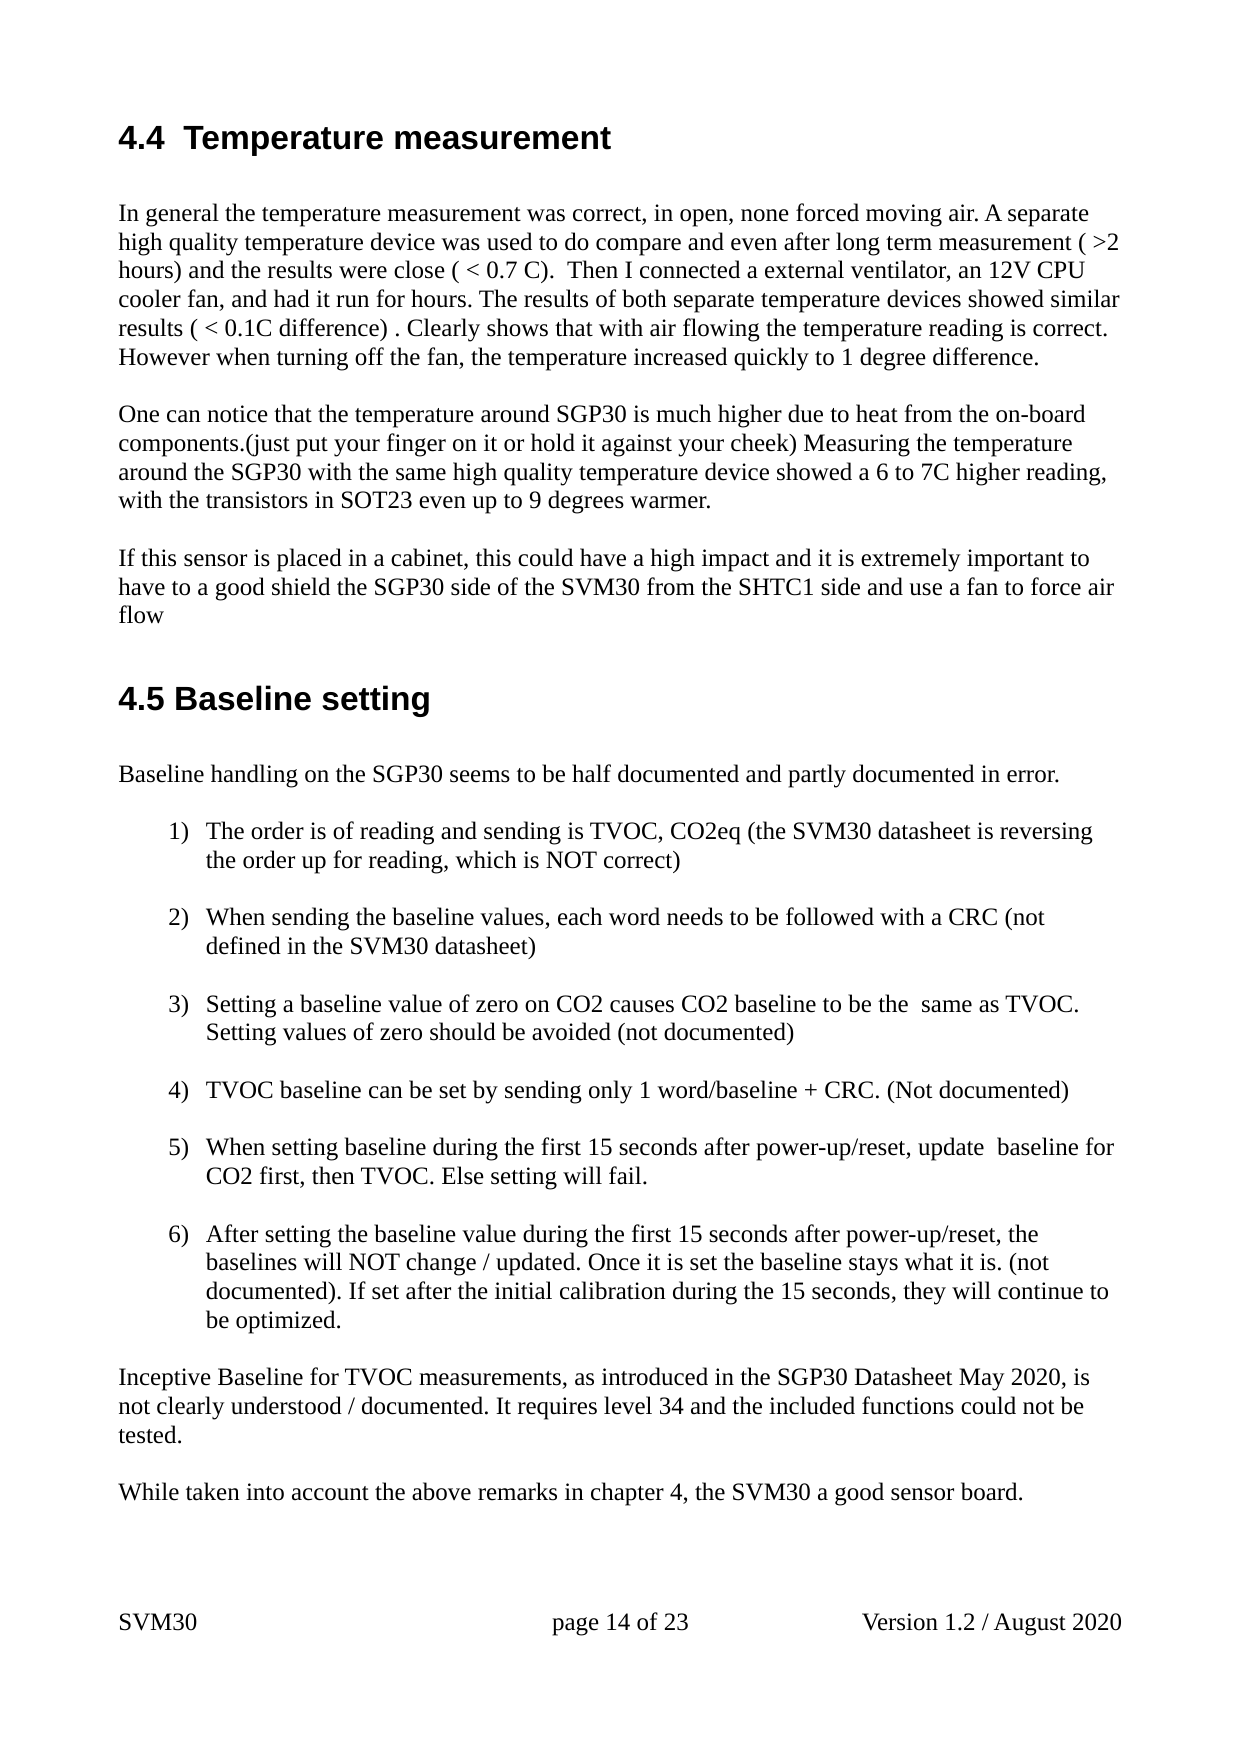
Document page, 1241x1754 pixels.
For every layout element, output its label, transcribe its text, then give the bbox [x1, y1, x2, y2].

text One can notice that the temperature around SGP30 is much higher due to heat from the on-board components.(just put your finger on it or hold it against your cheek) Measuring the temperature around the SGP30 with the same high quality temperature device showed a 6 to 7C higher reading, with the transistors in SOT23 even up to 9 degrees warmer. [118, 399, 1122, 514]
subtitle 4.5 Baseline setting [118, 679, 1122, 717]
text If this sensor is placed in a cabinet, this could have a high impact and it is extremely important to have to a good shield the SGP30 side of the SVM30 from the SHTC1 side and use a fan to force air flow [118, 543, 1122, 629]
list When sending the baseline values, each word needs to be followed with a CRC (not defined in the SVM30 datasheet) [168, 902, 1122, 960]
text Inceptive Baseline for TVOC measurements, as introduced in the SGP30 Datasheet May 2020, is not clearly understood / documented. It requires level 34 and the included functions could not be tested. [118, 1362, 1122, 1449]
text While taken into account the above remarks in chapter 4, the SVM30 a good sensor board. [118, 1477, 1122, 1506]
text In general the temperature measurement was correct, in open, none forced moving air. A separate high quality temperature device was used to do compare and even after long term measurement ( >2 hours) and the results were close ( < 0.7 C). Then I connected a external ventilator, an 12V CPU cooler fan, and had it run for hours. The results of both separate temperature devices showed similar results ( < 0.1C difference) . Clearly shows that with air flowing the temperature reading is correct. However when turning off the fan, the temperature increased quickly to 1 degree difference. [118, 198, 1122, 371]
list The order is of reading and sending is TVOC, CO2eq (the SVM30 datasheet is reversing the order up for reading, which is NOT correct) [168, 816, 1122, 874]
list Setting a baseline value of zero on CO2 causes CO2 baseline to be the same as TVOC. Setting values of zero should be avoided (not documented) [168, 989, 1122, 1046]
subtitle 4.4 Temperature measurement [118, 118, 1122, 157]
list TVOC baseline can be set by sending only 1 word/baseline + CRC. (Not documented) [168, 1075, 1122, 1104]
list When setting baseline during the first 15 seconds after power-up/reset, update baseline for CO2 first, then TVOC. Else setting will fail. [168, 1132, 1122, 1190]
list After setting the baseline value during the first 15 seconds after power-up/reset, the baselines will NOT change / updated. Once it is set the baseline stays what it is. (not documented). If set after the initial calibration during the 15 seconds, they will continue to be optimized. [168, 1219, 1122, 1334]
text Baseline handling on the SGP30 seems to be half documented and partly documented in error. [118, 759, 1122, 787]
